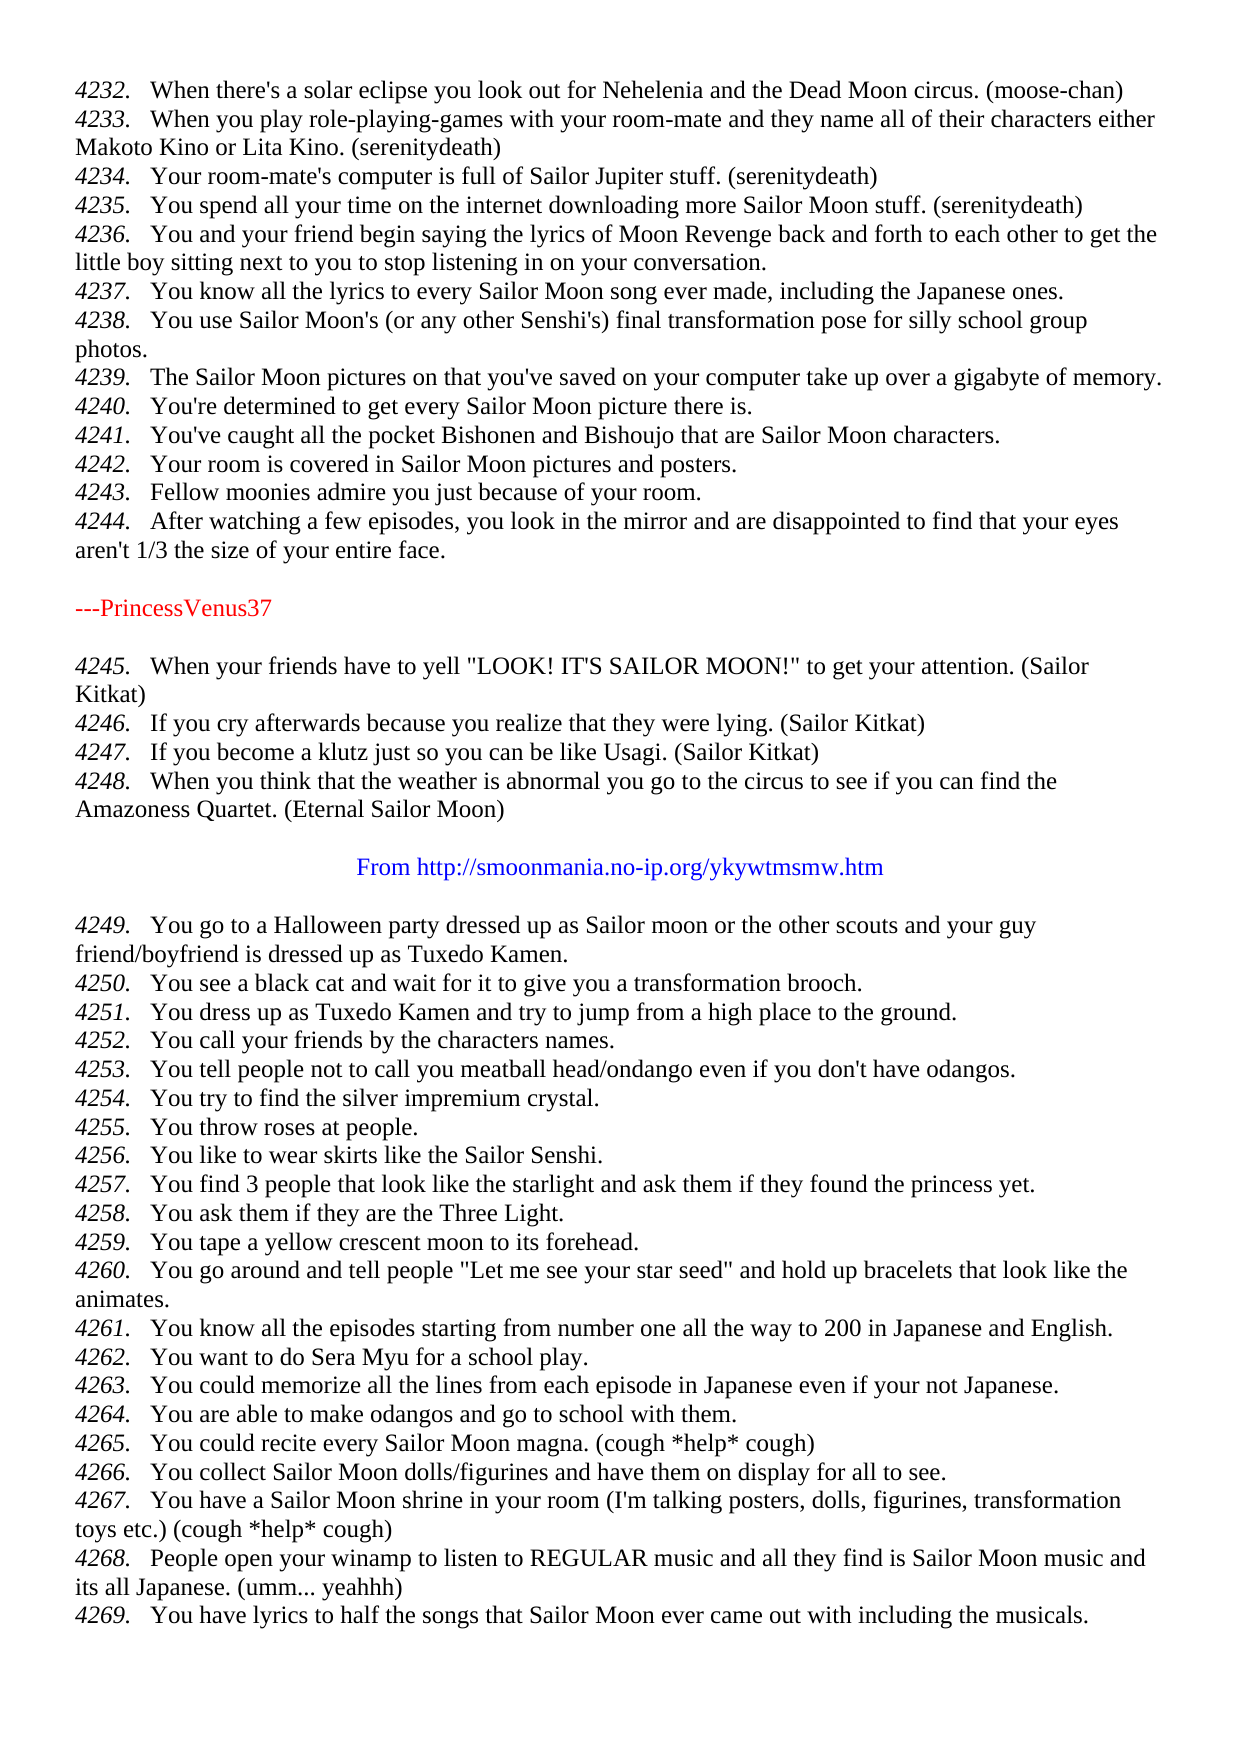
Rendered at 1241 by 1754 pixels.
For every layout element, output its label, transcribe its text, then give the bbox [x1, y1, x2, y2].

list You could recite every Sailor Moon magna. (cough *help* cough) [75, 1428, 1165, 1457]
list You throw roses at people. [75, 1112, 1165, 1140]
list You know all the lyrics to every Sailor Moon song ever made, including the Japanese ones. [75, 276, 1165, 305]
list You could memorize all the lines from each episode in Japanese even if your not Japanese. [75, 1370, 1165, 1399]
list You have lyrics to half the songs that Sailor Moon ever came out with including the musicals. [75, 1600, 1165, 1629]
list Fellow moonies admire you just because of your room. [75, 477, 1165, 506]
list When you play role-playing-games with your room-mate and they name all of their characters either Makoto Kino or Lita Kino. (serenitydeath) [75, 104, 1165, 161]
list You and your friend begin saying the lyrics of Moon Revenge back and forth to each other to get the little boy sitting next to you to stop listening in on your conversation. [75, 219, 1165, 276]
list When there's a solar eclipse you look out for Nehelenia and the Dead Moon circus. (moose-chan) [75, 75, 1165, 104]
list People open your winamp to listen to REGULAR music and all they find is Sailor Moon music and its all Japanese. (umm... yeahhh) [75, 1543, 1165, 1600]
list You use Sailor Moon's (or any other Senshi's) final transformation pose for silly school group photos. [75, 305, 1165, 362]
list You call your friends by the characters names. [75, 1025, 1165, 1054]
list You spend all your time on the internet downloading more Sailor Moon stuff. (serenitydeath) [75, 190, 1165, 219]
list You tape a yellow crescent moon to its forehead. [75, 1227, 1165, 1255]
list You want to do Sera Myu for a school play. [75, 1342, 1165, 1370]
list When you think that the weather is abnormal you go to the circus to see if you can find the Amazoness Quartet. (Eternal Sailor Moon) [75, 766, 1165, 823]
list You go around and tell people "Let me see your star seed" and hold up bracelets that look like the animates. [75, 1255, 1165, 1313]
list You go to a Halloween party dressed up as Sailor moon or the other scouts and your guy friend/boyfriend is dressed up as Tuxedo Kamen. [75, 910, 1165, 968]
text ---PrincessVenus37 [75, 593, 1165, 622]
list You dress up as Tuxedo Kamen and try to jump from a high place to the ground. [75, 997, 1165, 1025]
list You're determined to get every Sailor Moon picture there is. [75, 391, 1165, 420]
list You collect Sailor Moon dolls/figurines and have them on display for all to see. [75, 1457, 1165, 1485]
list You tell people not to call you meatball head/ondango even if you don't have odangos. [75, 1054, 1165, 1083]
list After watching a few episodes, you look in the mirror and are disappointed to find that your eyes aren't 1/3 the size of your entire face. [75, 506, 1165, 564]
list Your room is covered in Sailor Moon pictures and posters. [75, 449, 1165, 477]
list You ask them if they are the Three Light. [75, 1198, 1165, 1227]
list Your room-mate's computer is full of Sailor Jupiter stuff. (serenitydeath) [75, 161, 1165, 190]
list If you become a klutz just so you can be like Usagi. (Sailor Kitkat) [75, 737, 1165, 766]
text From http://smoonmania.no-ip.org/ykywtmsmw.htm [75, 852, 1165, 881]
list You've caught all the pocket Bishonen and Bishoujo that are Sailor Moon characters. [75, 420, 1165, 449]
list You see a black cat and wait for it to give you a transformation brooch. [75, 968, 1165, 997]
list When your friends have to yell "LOOK! IT'S SAILOR MOON!" to get your attention. (Sailor Kitkat) [75, 651, 1165, 708]
list If you cry afterwards because you realize that they were lying. (Sailor Kitkat) [75, 708, 1165, 737]
list You have a Sailor Moon shrine in your room (I'm talking posters, dolls, figurines, transformation toys etc.) (cough *help* cough) [75, 1485, 1165, 1543]
list The Sailor Moon pictures on that you've saved on your computer take up over a gigabyte of memory. [75, 362, 1165, 391]
list You find 3 people that look like the starlight and ask them if they found the princess yet. [75, 1169, 1165, 1198]
list You are able to make odangos and go to school with them. [75, 1399, 1165, 1428]
list You know all the episodes starting from number one all the way to 200 in Japanese and English. [75, 1313, 1165, 1342]
list You try to find the silver impremium crystal. [75, 1083, 1165, 1112]
list You like to wear skirts like the Sailor Senshi. [75, 1140, 1165, 1169]
